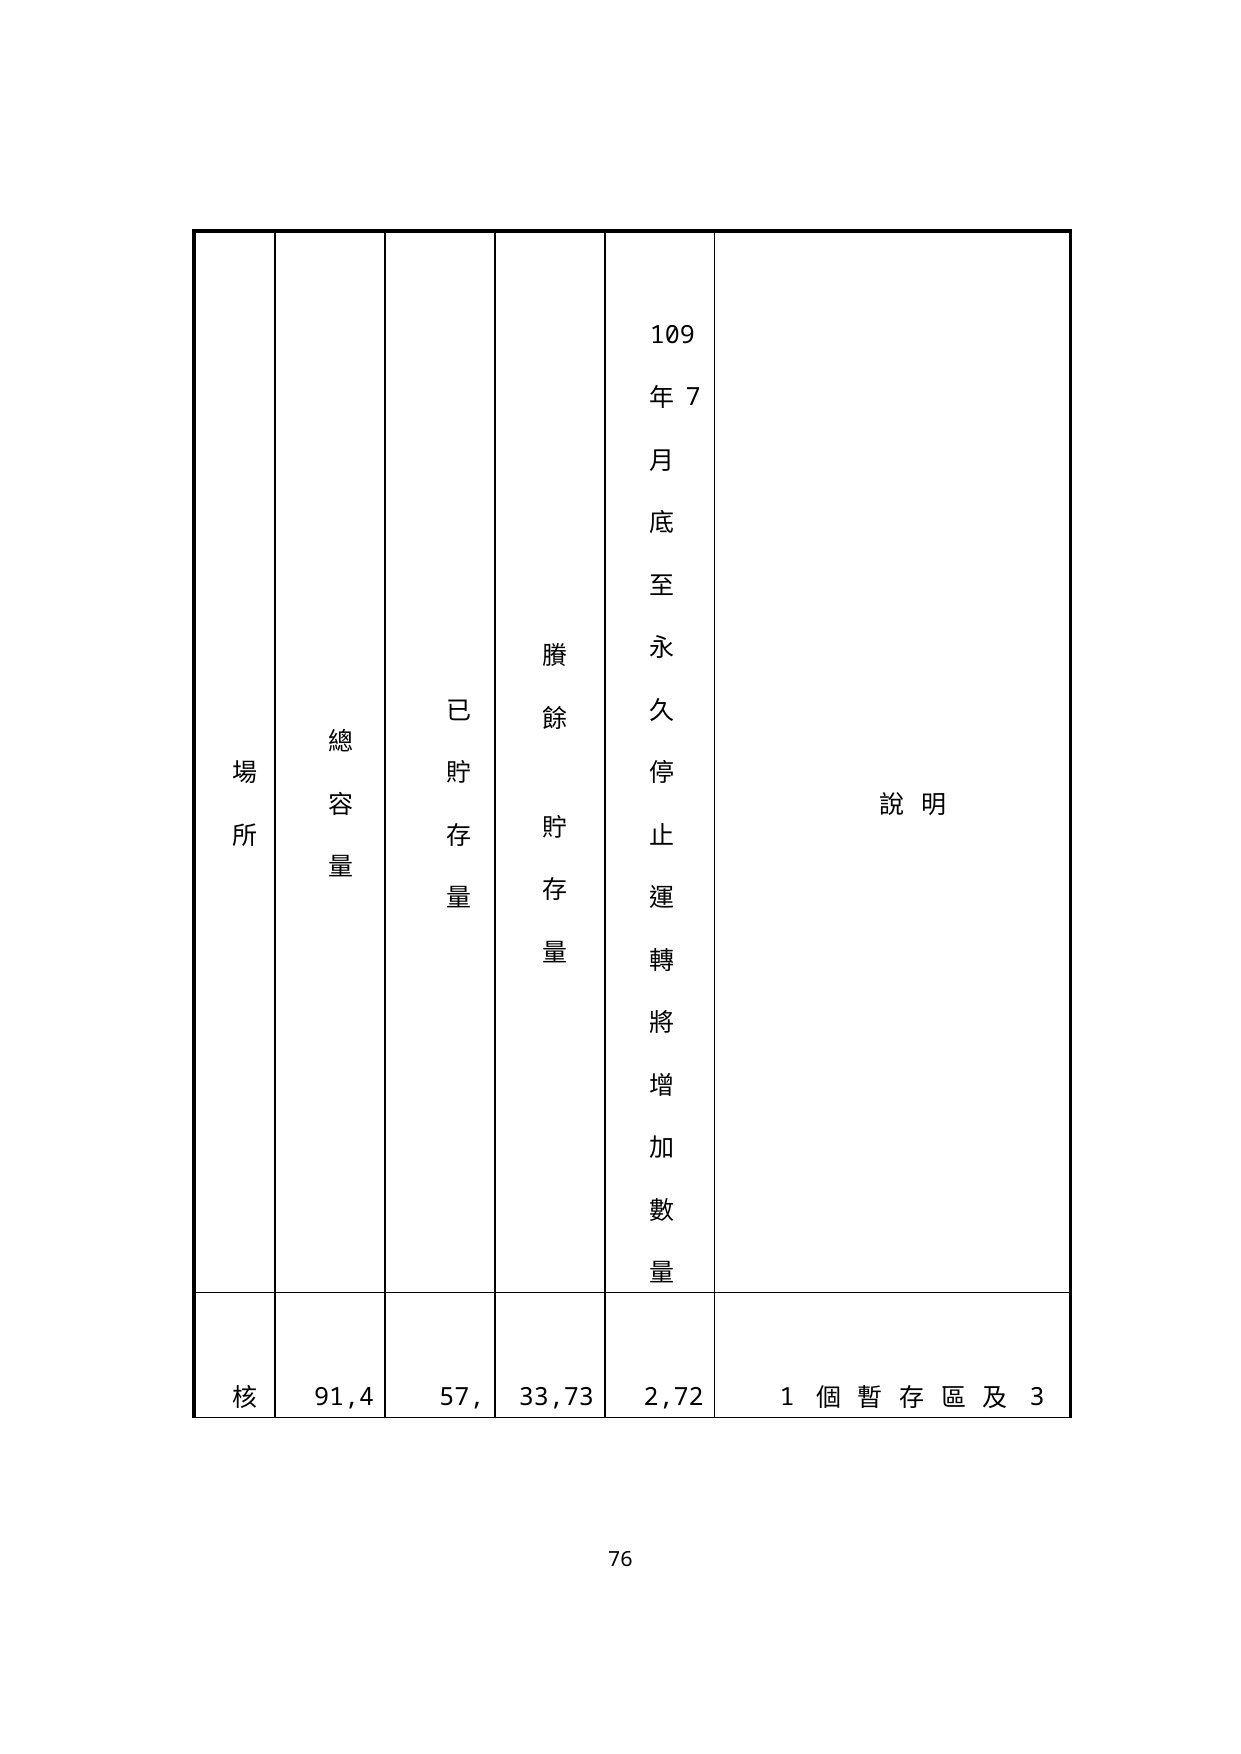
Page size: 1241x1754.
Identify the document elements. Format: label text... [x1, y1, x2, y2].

table_header 賸餘 貯存量 [496, 233, 604, 1292]
table_header 總容量 [276, 233, 384, 1292]
table_header 場所 [196, 233, 274, 1292]
table_header 109年7月底至永久停止運轉將增加數量 [606, 233, 714, 1292]
table_header 說明 [715, 233, 1069, 1292]
table_cell 57, [386, 1293, 494, 1417]
table_header 已貯存量 [386, 233, 494, 1292]
table_cell 33,73 [496, 1293, 604, 1417]
table_cell 2,72 [606, 1293, 714, 1417]
table_cell 91,4 [276, 1293, 384, 1417]
table_cell 核 [196, 1293, 274, 1417]
table_cell 1個暫存區及3 [715, 1293, 1069, 1417]
